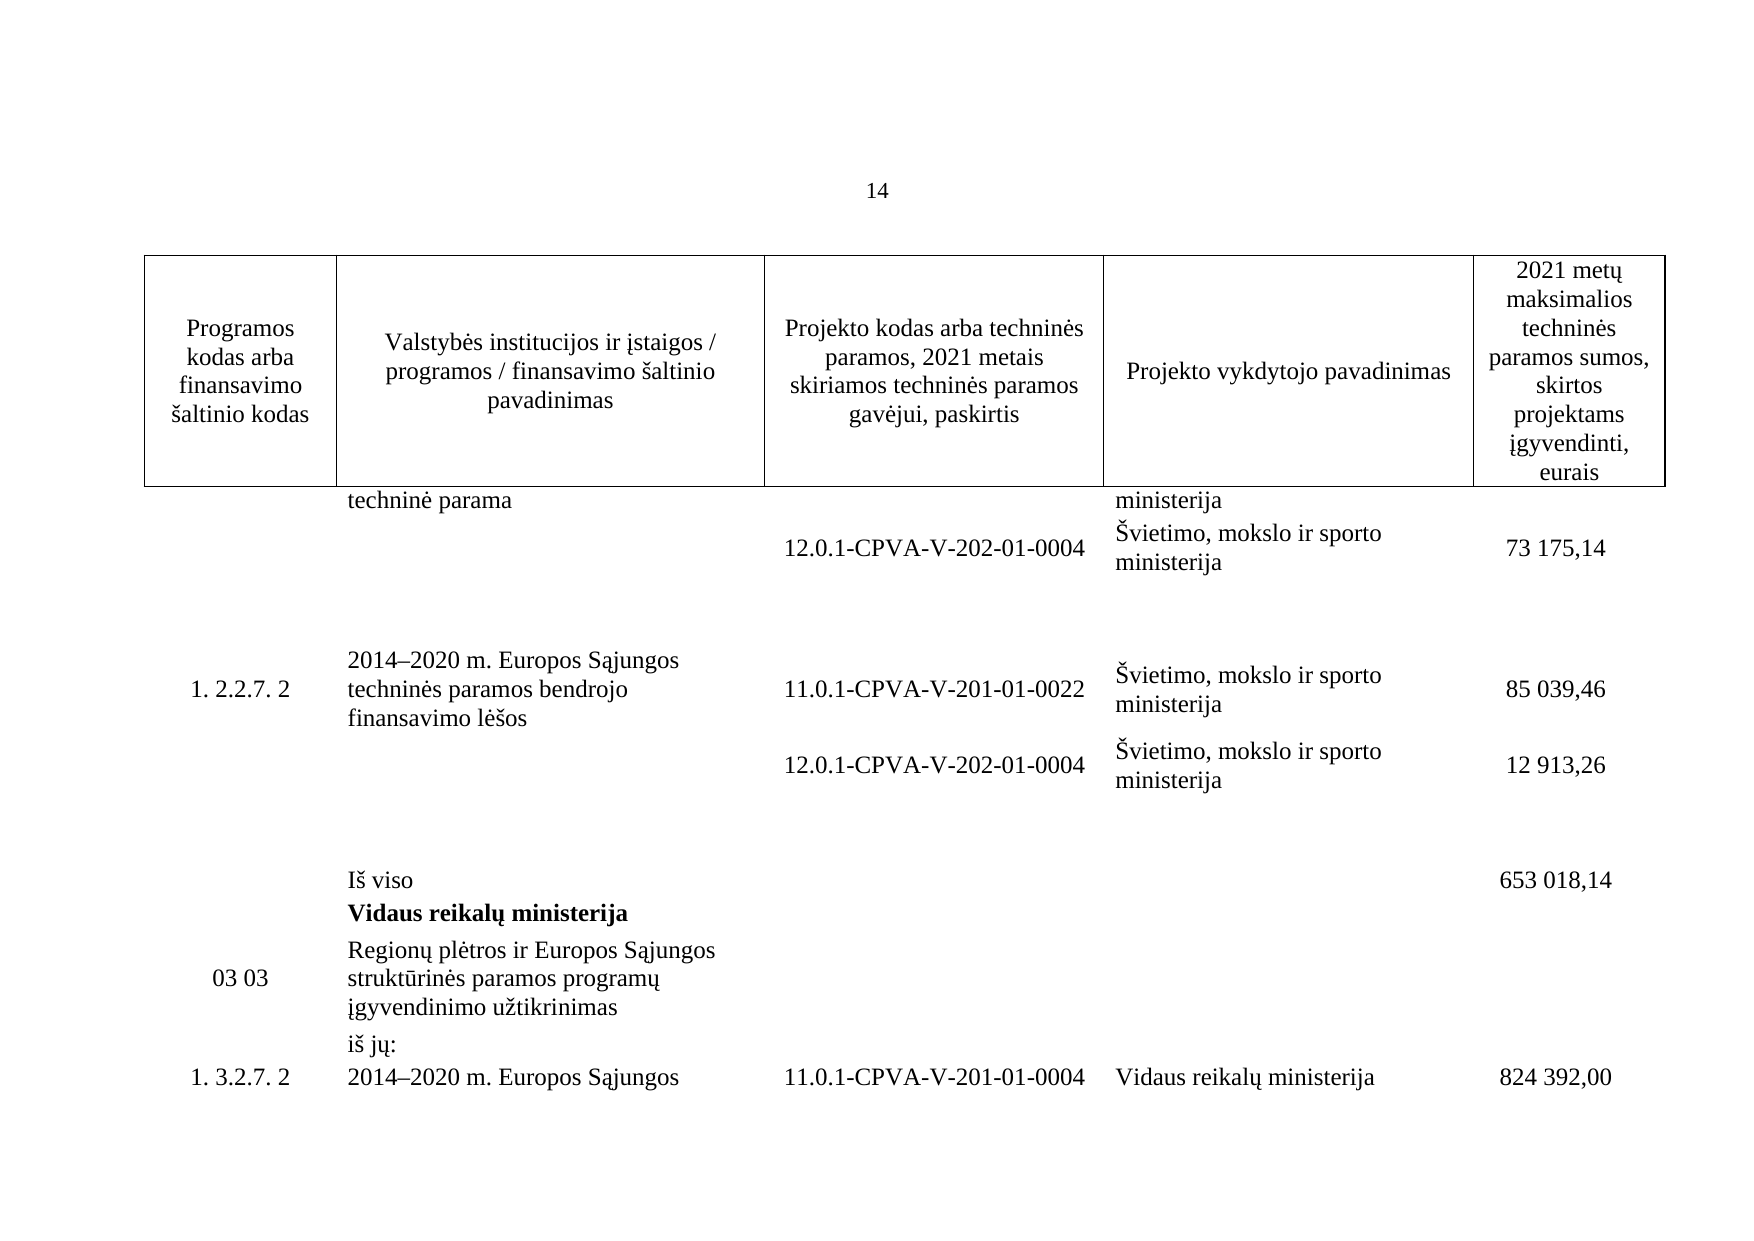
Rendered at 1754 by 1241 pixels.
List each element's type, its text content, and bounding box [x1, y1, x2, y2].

table_cell [1650, 896, 1665, 929]
table_cell [1473, 580, 1650, 646]
table_cell [144, 514, 336, 580]
table_cell [1104, 798, 1473, 863]
table_cell [1650, 487, 1665, 514]
table_cell [336, 798, 764, 863]
table_cell [144, 1027, 336, 1060]
table_cell 12.0.1-CPVA-V-202-01-0004 [764, 732, 1104, 797]
table_cell [764, 896, 1104, 929]
table_cell [1473, 487, 1650, 514]
table_cell [336, 732, 764, 797]
table_cell [144, 798, 336, 863]
table_cell 12.0.1-CPVA-V-202-01-0004 [764, 514, 1104, 580]
table_cell [144, 732, 336, 797]
table_cell Iš viso [336, 863, 764, 896]
table_cell 1. 3.2.7. 2 [144, 1060, 336, 1093]
table_cell [1650, 514, 1665, 580]
table_cell iš jų: [336, 1027, 764, 1060]
table_cell [764, 1027, 1104, 1060]
table_header 2021 metų maksimalios techninės paramos sumos, skirtos projektams įgyvendinti, eurais [1474, 256, 1664, 486]
table_cell [764, 580, 1104, 646]
table_cell [1473, 798, 1650, 863]
table_cell [1650, 863, 1665, 896]
table_cell [336, 514, 764, 580]
table_header Valstybės institucijos ir įstaigos / programos / finansavimo šaltinio pavadinimas [337, 256, 764, 486]
table_cell Regionų plėtros ir Europos Sąjungos struktūrinės paramos programų įgyvendinimo užtikrinimas [336, 929, 764, 1027]
table_cell Švietimo, mokslo ir sporto ministerija [1104, 732, 1473, 797]
table_cell [1473, 929, 1650, 1027]
table_cell [1650, 732, 1665, 797]
table_cell [336, 580, 764, 646]
table_cell 11.0.1-CPVA-V-201-01-0022 [764, 646, 1104, 732]
table_cell [1650, 929, 1665, 1027]
table_cell [144, 896, 336, 929]
table_cell [1104, 580, 1473, 646]
table_cell [1104, 863, 1473, 896]
table_cell 653 018,14 [1473, 863, 1650, 896]
table_cell [764, 798, 1104, 863]
table_cell Švietimo, mokslo ir sporto ministerija [1104, 514, 1473, 580]
table_cell [1650, 580, 1665, 646]
table_cell 2014–2020 m. Europos Sąjungos [336, 1060, 764, 1093]
table_cell [1650, 1060, 1665, 1093]
table_cell 12 913,26 [1473, 732, 1650, 797]
table_cell [1473, 896, 1650, 929]
table_cell [1473, 1027, 1650, 1060]
table_cell [1104, 896, 1473, 929]
table_header Programos kodas arba finansavimo šaltinio kodas [145, 256, 336, 486]
table_cell ministerija [1104, 487, 1473, 514]
table_header Projekto kodas arba techninės paramos, 2021 metais skiriamos techninės paramos gavėjui, paskirtis [765, 256, 1103, 486]
table_header Projekto vykdytojo pavadinimas [1104, 256, 1473, 486]
table_cell 11.0.1-CPVA-V-201-01-0004 [764, 1060, 1104, 1093]
table_cell [1104, 1027, 1473, 1060]
table_cell [144, 580, 336, 646]
table_cell [1650, 1027, 1665, 1060]
table_cell [764, 487, 1104, 514]
table_cell techninė parama [336, 487, 764, 514]
table_cell 2014–2020 m. Europos Sąjungos techninės paramos bendrojo finansavimo lėšos [336, 646, 764, 732]
table_cell [764, 929, 1104, 1027]
table_cell 85 039,46 [1473, 646, 1650, 732]
table_cell 1. 2.2.7. 2 [144, 646, 336, 732]
table_cell 824 392,00 [1473, 1060, 1650, 1093]
table_cell [144, 863, 336, 896]
table_cell [1104, 929, 1473, 1027]
table_cell [144, 487, 336, 514]
table_cell 03 03 [144, 929, 336, 1027]
table_cell 73 175,14 [1473, 514, 1650, 580]
table_cell [1650, 798, 1665, 863]
table_cell Švietimo, mokslo ir sporto ministerija [1104, 646, 1473, 732]
table_cell [1650, 646, 1665, 732]
table_cell Vidaus reikalų ministerija [1104, 1060, 1473, 1093]
table_cell Vidaus reikalų ministerija [336, 896, 764, 929]
table_cell [764, 863, 1104, 896]
